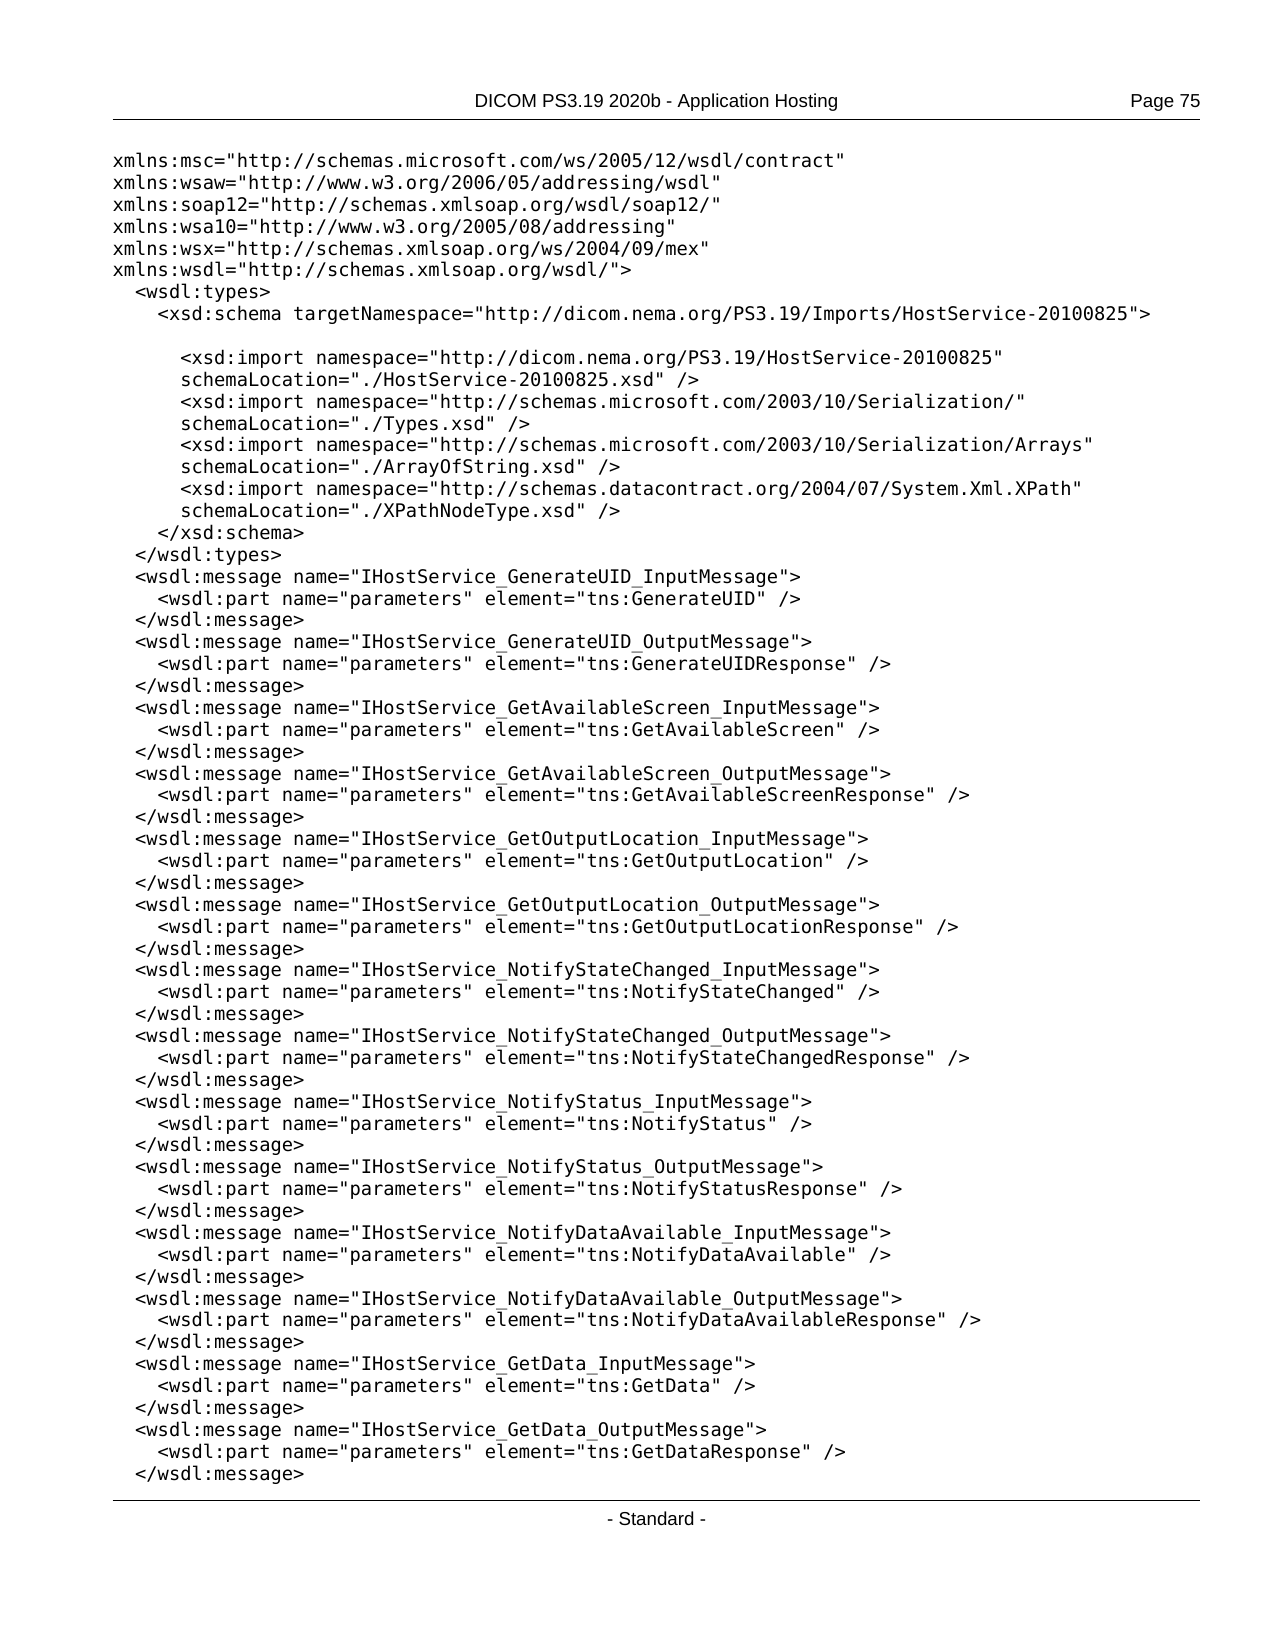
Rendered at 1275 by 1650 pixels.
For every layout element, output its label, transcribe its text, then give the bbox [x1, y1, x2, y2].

text xmlns:msc="http://schemas.microsoft.com/ws/2005/12/wsdl/contract" xmlns:wsaw="http://www.w3.org/2006/05/addressing/wsdl" xmlns:soap12="http://schemas.xmlsoap.org/wsdl/soap12/" xmlns:wsa10="http://www.w3.org/2005/08/addressing" xmlns:wsx="http://schemas.xmlsoap.org/ws/2004/09/mex" xmlns:wsdl="http://schemas.xmlsoap.org/wsdl/"> <wsdl:types> <xsd:schema targetNamespace="http://dicom.nema.org/PS3.19/Imports/HostService-20100825"> <xsd:import namespace="http://dicom.nema.org/PS3.19/HostService-20100825" schemaLocation="./HostService-20100825.xsd" /> <xsd:import namespace="http://schemas.microsoft.com/2003/10/Serialization/" schemaLocation="./Types.xsd" /> <xsd:import namespace="http://schemas.microsoft.com/2003/10/Serialization/Arrays" schemaLocation="./ArrayOfString.xsd" /> <xsd:import namespace="http://schemas.datacontract.org/2004/07/System.Xml.XPath" schemaLocation="./XPathNodeType.xsd" /> </xsd:schema> </wsdl:types> <wsdl:message name="IHostService_GenerateUID_InputMessage"> <wsdl:part name="parameters" element="tns:GenerateUID" /> </wsdl:message> <wsdl:message name="IHostService_GenerateUID_OutputMessage"> <wsdl:part name="parameters" element="tns:GenerateUIDResponse" /> </wsdl:message> <wsdl:message name="IHostService_GetAvailableScreen_InputMessage"> <wsdl:part name="parameters" element="tns:GetAvailableScreen" /> </wsdl:message> <wsdl:message name="IHostService_GetAvailableScreen_OutputMessage"> <wsdl:part name="parameters" element="tns:GetAvailableScreenResponse" /> </wsdl:message> <wsdl:message name="IHostService_GetOutputLocation_InputMessage"> <wsdl:part name="parameters" element="tns:GetOutputLocation" /> </wsdl:message> <wsdl:message name="IHostService_GetOutputLocation_OutputMessage"> <wsdl:part name="parameters" element="tns:GetOutputLocationResponse" /> </wsdl:message> <wsdl:message name="IHostService_NotifyStateChanged_InputMessage"> <wsdl:part name="parameters" element="tns:NotifyStateChanged" /> </wsdl:message> <wsdl:message name="IHostService_NotifyStateChanged_OutputMessage"> <wsdl:part name="parameters" element="tns:NotifyStateChangedResponse" /> </wsdl:message> <wsdl:message name="IHostService_NotifyStatus_InputMessage"> <wsdl:part name="parameters" element="tns:NotifyStatus" /> </wsdl:message> <wsdl:message name="IHostService_NotifyStatus_OutputMessage"> <wsdl:part name="parameters" element="tns:NotifyStatusResponse" /> </wsdl:message> <wsdl:message name="IHostService_NotifyDataAvailable_InputMessage"> <wsdl:part name="parameters" element="tns:NotifyDataAvailable" /> </wsdl:message> <wsdl:message name="IHostService_NotifyDataAvailable_OutputMessage"> <wsdl:part name="parameters" element="tns:NotifyDataAvailableResponse" /> </wsdl:message> <wsdl:message name="IHostService_GetData_InputMessage"> <wsdl:part name="parameters" element="tns:GetData" /> </wsdl:message> <wsdl:message name="IHostService_GetData_OutputMessage"> <wsdl:part name="parameters" element="tns:GetDataResponse" /> </wsdl:message> [112, 150, 1200, 1484]
